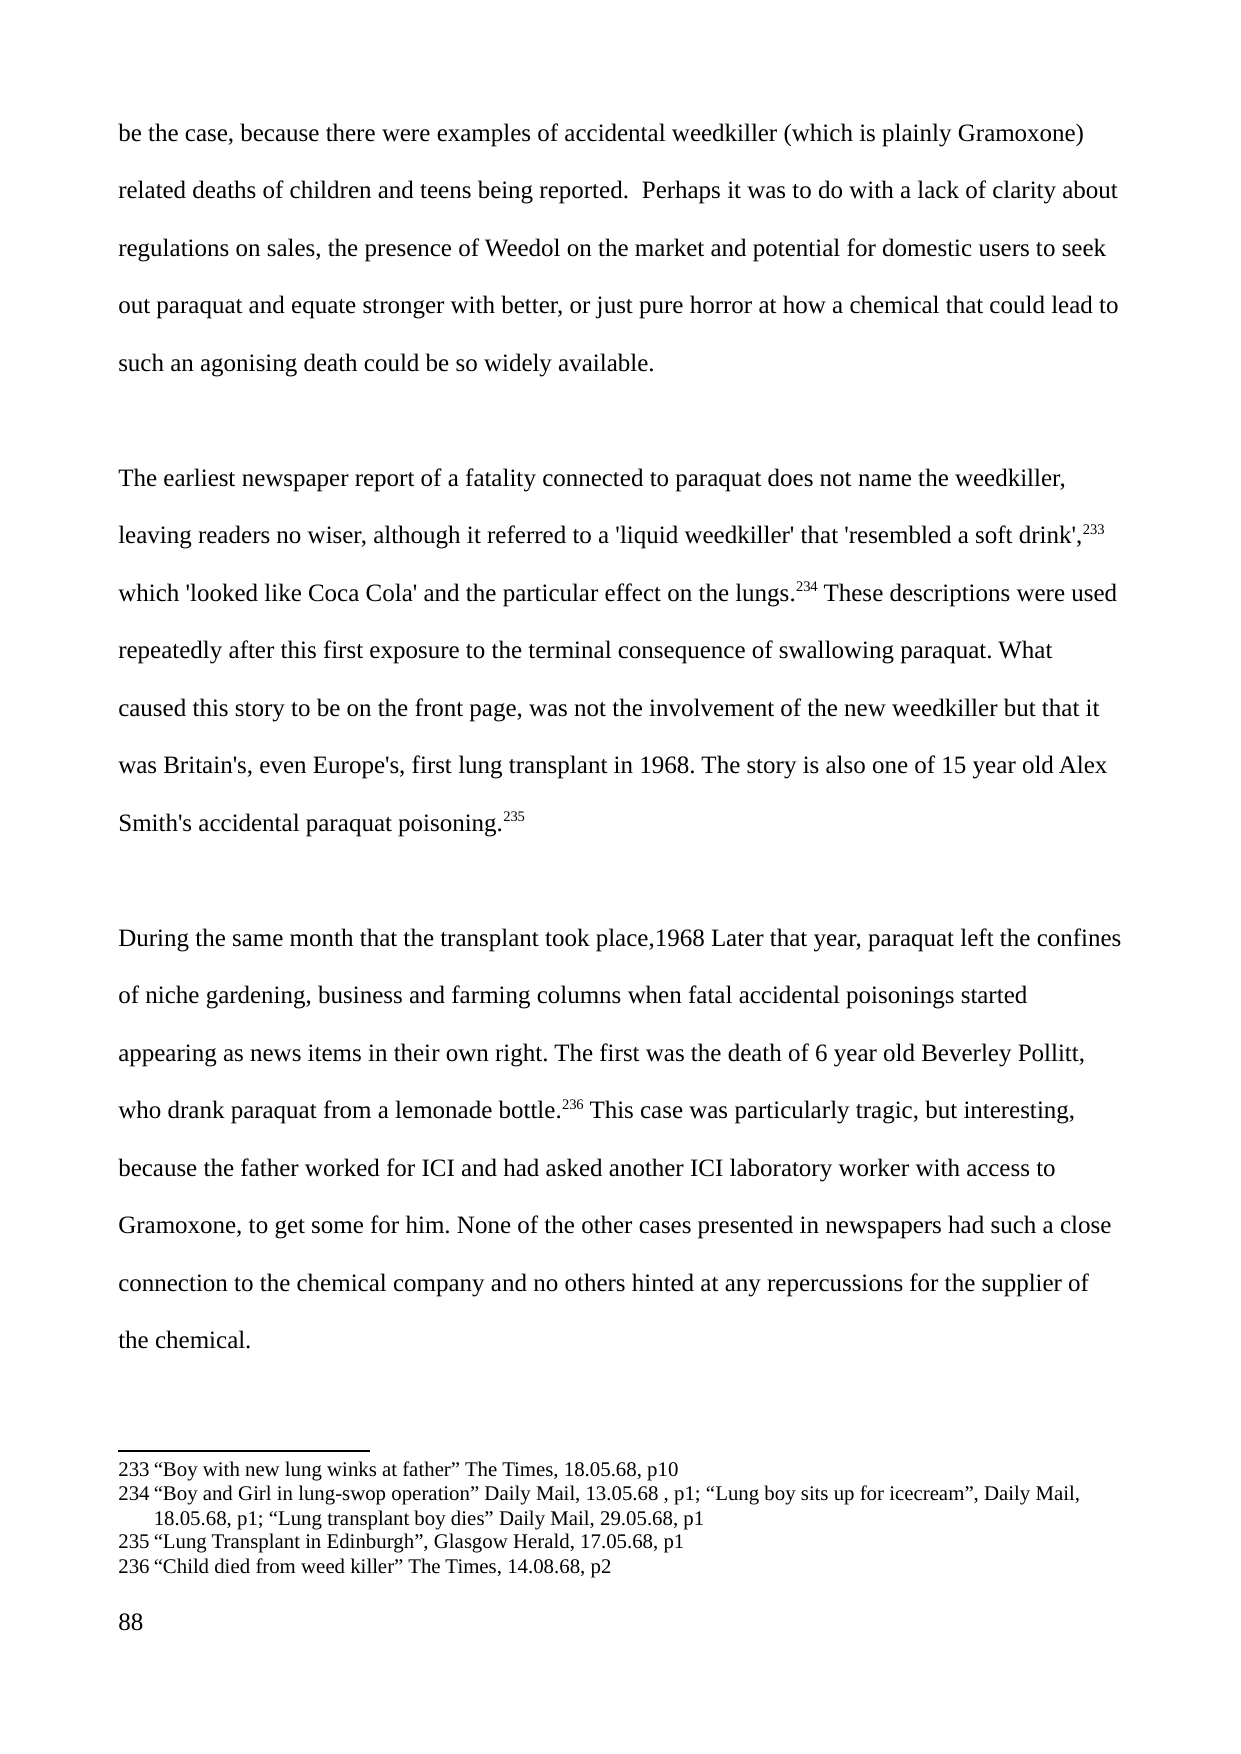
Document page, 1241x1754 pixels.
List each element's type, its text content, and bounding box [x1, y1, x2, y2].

text “Boy with new lung winks at father” The Times, 18.05.68, p10 [118, 1457, 1122, 1481]
text “Boy and Girl in lung-swop operation” Daily Mail, 13.05.68 , p1; “Lung boy sits up for icecream”, Daily Mail, 18.05.68, p1; “Lung transplant boy dies” Daily Mail, 29.05.68, p1 [118, 1481, 1122, 1529]
text The earliest newspaper report of a fatality connected to paraquat does not name the weedkiller, leaving readers no wiser, although it referred to a 'liquid weedkiller' that 'resembled a soft drink', which 'looked like Coca Cola' and the particular effect on the lungs. These descriptions were used repeatedly after this first exposure to the terminal consequence of swallowing paraquat. What caused this story to be on the front page, was not the involvement of the new weedkiller but that it was Britain's, even Europe's, first lung transplant in 1968. The story is also one of 15 year old Alex Smith's accidental paraquat poisoning. [118, 463, 1122, 837]
text “Lung Transplant in Edinburgh”, Glasgow Herald, 17.05.68, p1 [118, 1529, 1122, 1553]
text “Child died from weed killer” The Times, 14.08.68, p2 [118, 1553, 1122, 1578]
text be the case, because there were examples of accidental weedkiller (which is plainly Gramoxone) related deaths of children and teens being reported. Perhaps it was to do with a lack of clarity about regulations on sales, the presence of Weedol on the market and potential for domestic users to seek out paraquat and equate stronger with better, or just pure horror at how a chemical that could lead to such an agonising death could be so widely available. [118, 118, 1122, 377]
text During the same month that the transplant took place,1968 Later that year, paraquat left the confines of niche gardening, business and farming columns when fatal accidental poisonings started appearing as news items in their own right. The first was the death of 6 year old Beverley Pollitt, who drank paraquat from a lemonade bottle. This case was particularly tragic, but interesting, because the father worked for ICI and had asked another ICI laboratory worker with access to Gramoxone, to get some for him. None of the other cases presented in newspapers had such a close connection to the chemical company and no others hinted at any repercussions for the supplier of the chemical. [118, 923, 1122, 1354]
